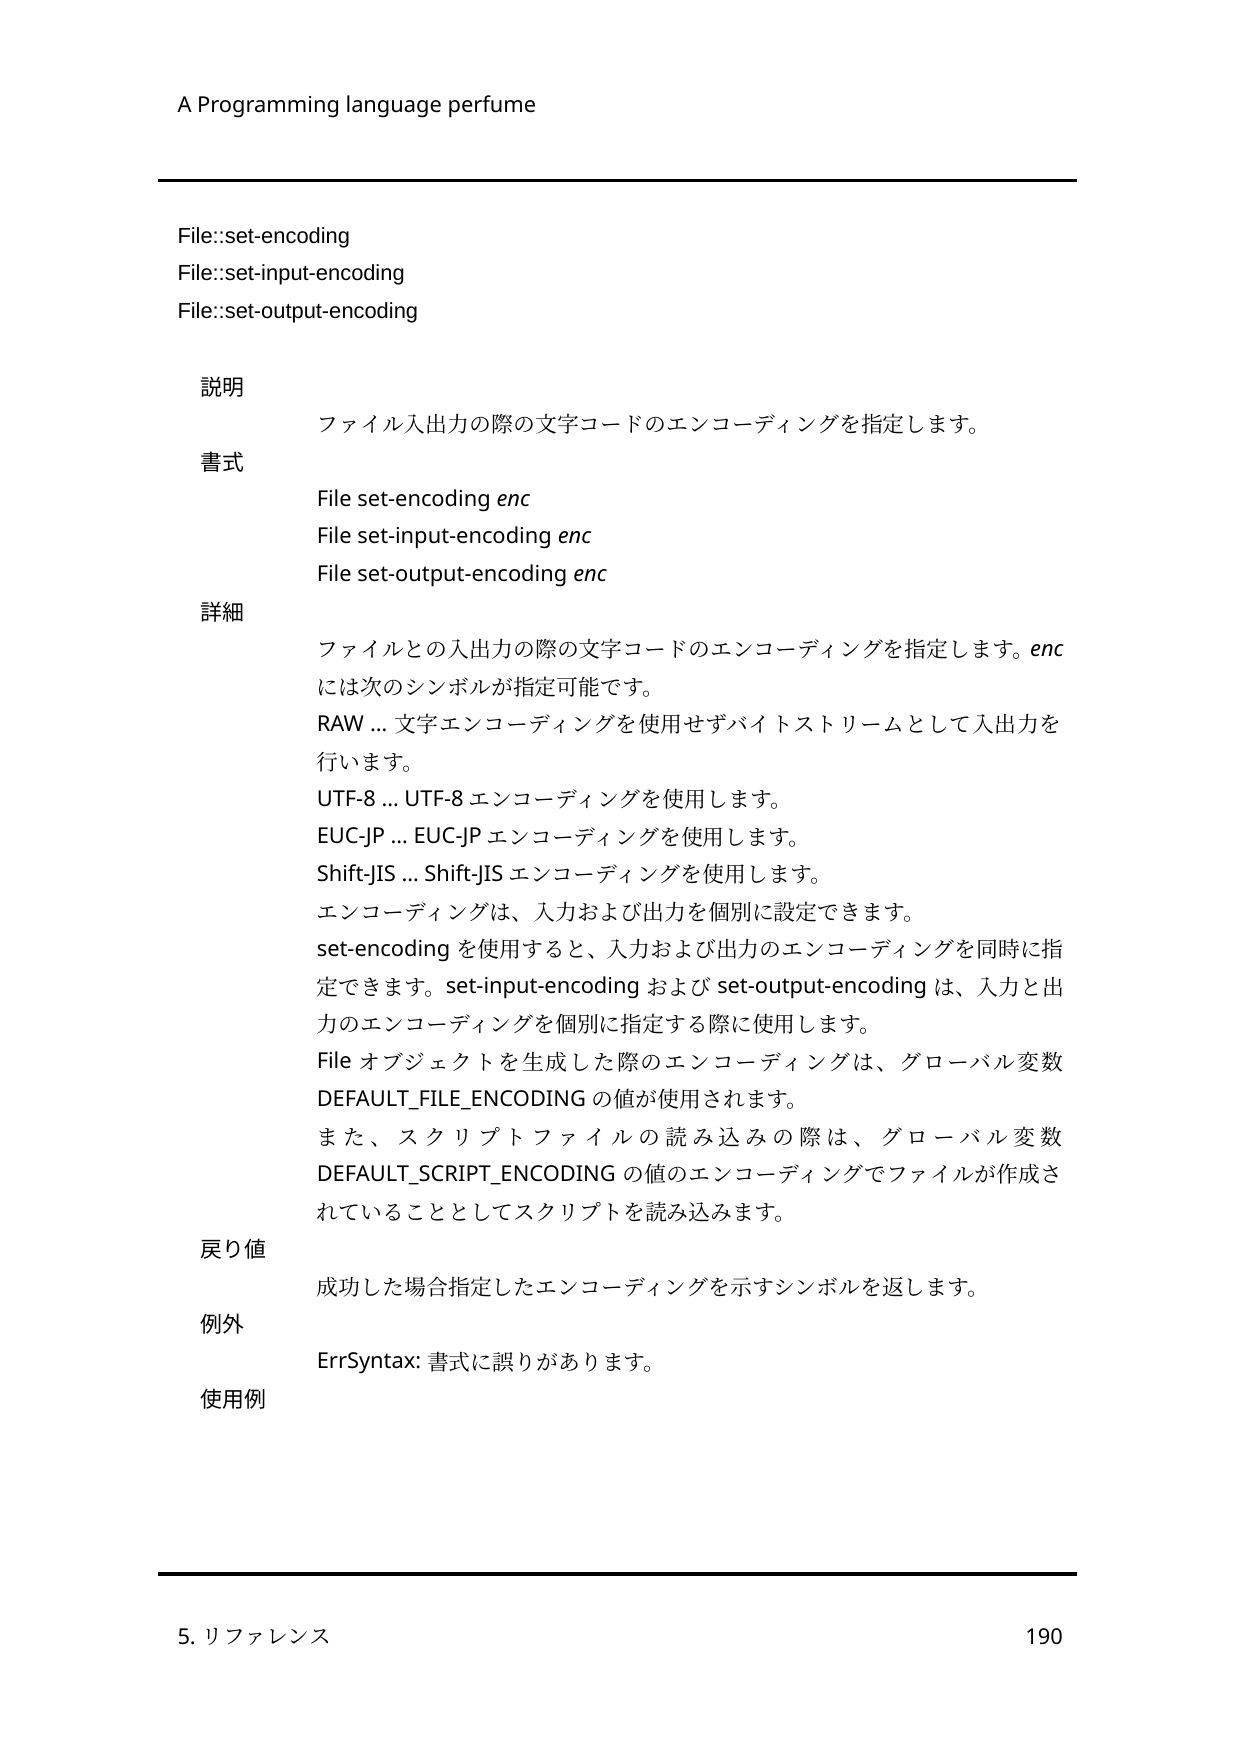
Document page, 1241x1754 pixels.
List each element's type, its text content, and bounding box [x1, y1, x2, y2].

table_cell 詳細 [200, 592, 317, 1229]
table_cell File set-encoding enc File set-input-encoding enc File set-output-encoding enc [317, 442, 1063, 592]
subtitle File::set-encoding [177, 217, 1063, 254]
table_cell ファイルとの入出力の際の文字コードのエンコーディングを指定します。enc には次のシンボルが指定可能です。 RAW … 文字エンコーディングを使用せずバイトストリームとして入出力を行います。 UTF-8 … UTF-8エンコーディングを使用します。 EUC-JP … EUC-JPエンコーディングを使用します。 Shift-JIS … Shift-JISエンコーディングを使用します。 エンコーディングは、入力および出力を個別に設定できます。 set-encoding を使用すると、入力および出力のエンコーディングを同時に指定できます。set-input-encoding および set-output-encoding は、入力と出力のエンコーディングを個別に指定する際に使用します。 Fileオブジェクトを生成した際のエンコーディングは、グローバル変数 DEFAULT_FILE_ENCODING の値が使用されます。 また、スクリプトファイルの読み込みの際は、グローバル変数 DEFAULT_SCRIPT_ENCODING の値のエンコーディングでファイルが作成されていることとしてスクリプトを読み込みます。 [317, 592, 1063, 1229]
table_cell 書式 [200, 442, 317, 592]
table_header 説明 [200, 367, 317, 442]
subtitle File::set-output-encoding [177, 292, 1063, 329]
table_cell 例外 [200, 1304, 317, 1379]
subtitle File::set-input-encoding [177, 254, 1063, 292]
table_cell [317, 1379, 1063, 1454]
table_cell 成功した場合指定したエンコーディングを示すシンボルを返します。 [317, 1229, 1063, 1304]
table_header ファイル入出力の際の文字コードのエンコーディングを指定します。 [317, 367, 1063, 442]
table_cell 戻り値 [200, 1229, 317, 1304]
table_cell ErrSyntax: 書式に誤りがあります。 [317, 1304, 1063, 1379]
table_cell 使用例 [200, 1379, 317, 1454]
